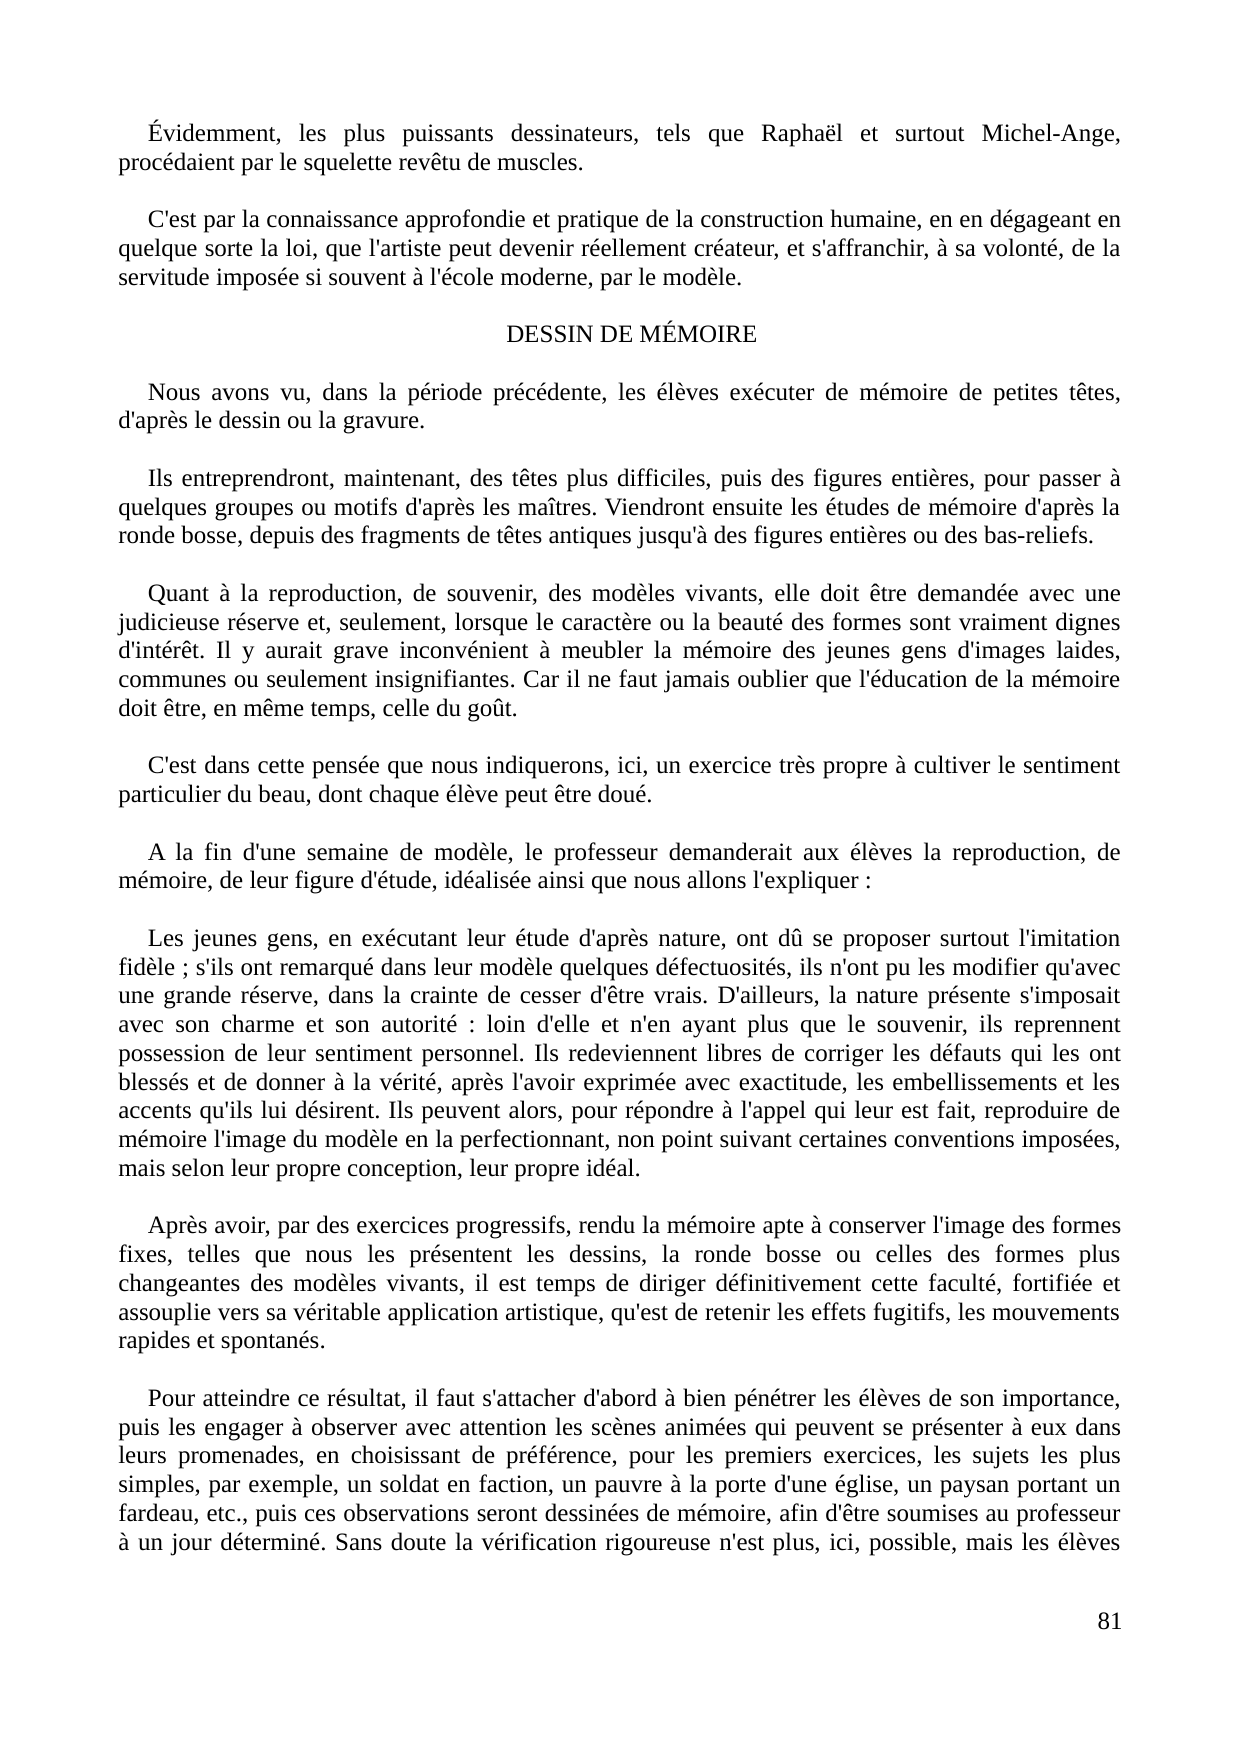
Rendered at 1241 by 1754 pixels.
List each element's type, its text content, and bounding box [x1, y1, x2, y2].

text Ils entreprendront, maintenant, des têtes plus difficiles, puis des figures entières, pour passer à quelques groupes ou motifs d'après les maîtres. Viendront ensuite les études de mémoire d'après la ronde bosse, depuis des fragments de têtes antiques jusqu'à des figures entières ou des bas-reliefs. [118, 463, 1122, 549]
text Après avoir, par des exercices progressifs, rendu la mémoire apte à conserver l'image des formes fixes, telles que nous les présentent les dessins, la ronde bosse ou celles des formes plus changeantes des modèles vivants, il est temps de diriger définitivement cette faculté, fortifiée et assouplie vers sa véritable application artistique, qu'est de retenir les effets fugitifs, les mouvements rapides et spontanés. [118, 1211, 1122, 1354]
text Évidemment, les plus puissants dessinateurs, tels que Raphaël et surtout Michel-Ange, procédaient par le squelette revêtu de muscles. [118, 118, 1122, 176]
text Les jeunes gens, en exécutant leur étude d'après nature, ont dû se proposer surtout l'imitation fidèle ; s'ils ont remarqué dans leur modèle quelques défectuosités, ils n'ont pu les modifier qu'avec une grande réserve, dans la crainte de cesser d'être vrais. D'ailleurs, la nature présente s'imposait avec son charme et son autorité : loin d'elle et n'en ayant plus que le souvenir, ils reprennent possession de leur sentiment personnel. Ils redeviennent libres de corriger les défauts qui les ont blessés et de donner à la vérité, après l'avoir exprimée avec exactitude, les embellissements et les accents qu'ils lui désirent. Ils peuvent alors, pour répondre à l'appel qui leur est fait, reproduire de mémoire l'image du modèle en la perfectionnant, non point suivant certaines conventions imposées, mais selon leur propre conception, leur propre idéal. [118, 923, 1122, 1182]
text Nous avons vu, dans la période précédente, les élèves exécuter de mémoire de petites têtes, d'après le dessin ou la gravure. [118, 377, 1122, 434]
text Pour atteindre ce résultat, il faut s'attacher d'abord à bien pénétrer les élèves de son importance, puis les engager à observer avec attention les scènes animées qui peuvent se présenter à eux dans leurs promenades, en choisissant de préférence, pour les premiers exercices, les sujets les plus simples, par exemple, un soldat en faction, un pauvre à la porte d'une église, un paysan portant un fardeau, etc., puis ces observations seront dessinées de mémoire, afin d'être soumises au professeur à un jour déterminé. Sans doute la vérification rigoureuse n'est plus, ici, possible, mais les élèves [118, 1383, 1122, 1556]
text C'est dans cette pensée que nous indiquerons, ici, un exercice très propre à cultiver le sentiment particulier du beau, dont chaque élève peut être doué. [118, 751, 1122, 808]
text A la fin d'une semaine de modèle, le professeur demanderait aux élèves la reproduction, de mémoire, de leur figure d'étude, idéalisée ainsi que nous allons l'expliquer : [118, 837, 1122, 894]
text C'est par la connaissance approfondie et pratique de la construction humaine, en en dégageant en quelque sorte la loi, que l'artiste peut devenir réellement créateur, et s'affranchir, à sa volonté, de la servitude imposée si souvent à l'école moderne, par le modèle. [118, 204, 1122, 291]
text DESSIN DE MÉMOIRE [118, 319, 1122, 348]
text Quant à la reproduction, de souvenir, des modèles vivants, elle doit être demandée avec une judicieuse réserve et, seulement, lorsque le caractère ou la beauté des formes sont vraiment dignes d'intérêt. Il y aurait grave inconvénient à meubler la mémoire des jeunes gens d'images laides, communes ou seulement insignifiantes. Car il ne faut jamais oublier que l'éducation de la mémoire doit être, en même temps, celle du goût. [118, 578, 1122, 722]
